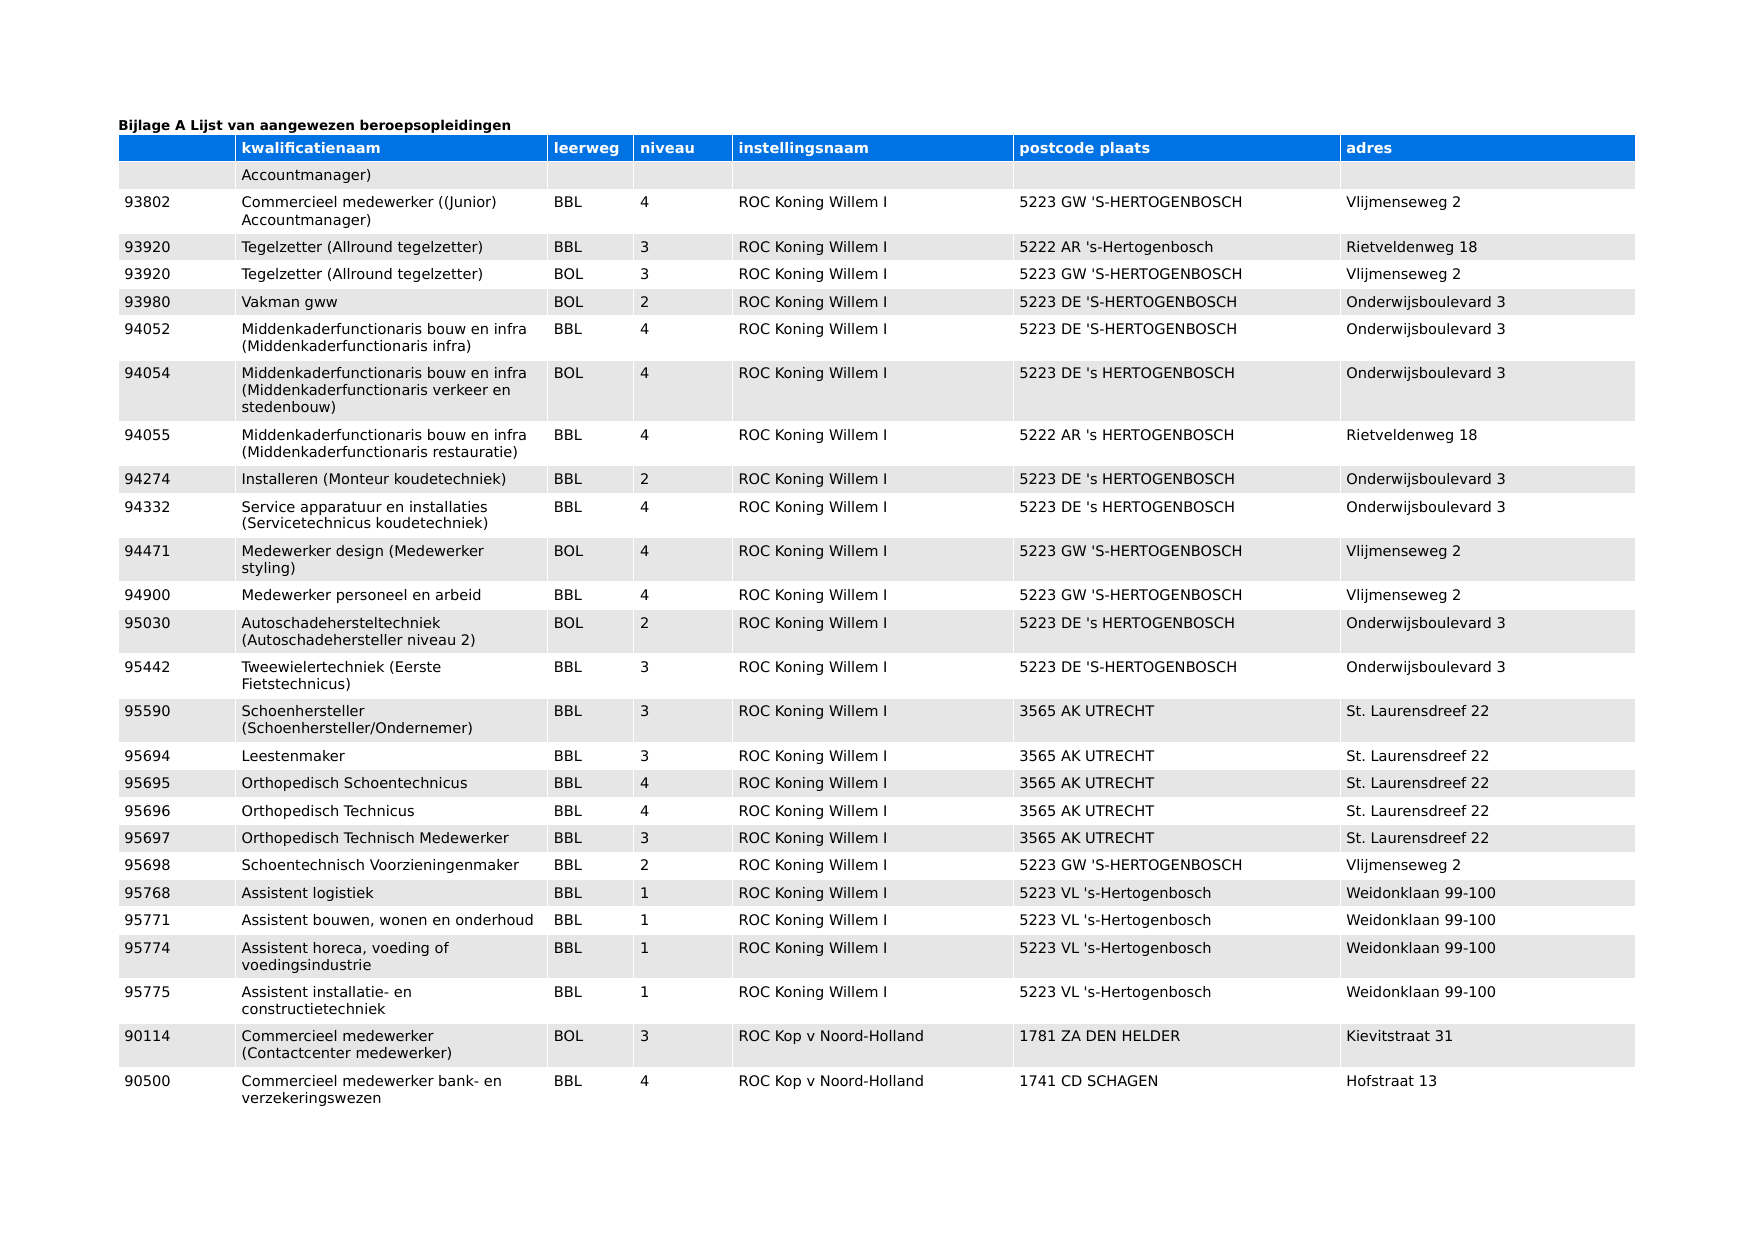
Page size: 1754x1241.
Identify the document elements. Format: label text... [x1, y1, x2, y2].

table_cell BBL [548, 316, 633, 359]
table_cell 5223 DE 'S-HERTOGENBOSCH [1014, 316, 1340, 359]
table_cell Tweewielertechniek (Eerste Fietstechnicus) [236, 654, 547, 698]
table_cell ROC Koning Willem I [733, 538, 1013, 581]
table_cell Hofstraat 13 [1341, 1068, 1635, 1111]
table_cell Autoschadehersteltechniek (Autoschadehersteller niveau 2) [236, 610, 547, 653]
table_cell ROC Koning Willem I [733, 979, 1013, 1022]
table_cell ROC Koning Willem I [733, 825, 1013, 852]
table_cell ROC Koning Willem I [733, 289, 1013, 315]
table_cell Commercieel medewerker ((Junior) Accountmanager) [236, 190, 547, 233]
table_cell ROC Koning Willem I [733, 361, 1013, 421]
table_cell Onderwijsboulevard 3 [1341, 316, 1635, 359]
table_cell Onderwijsboulevard 3 [1341, 654, 1635, 698]
table_cell [1014, 162, 1340, 189]
table_cell [548, 162, 633, 189]
table_cell 5223 VL 's-Hertogenbosch [1014, 979, 1340, 1022]
table_cell BOL [548, 1024, 633, 1067]
table_cell adres [1341, 135, 1635, 161]
table_cell 95694 [119, 743, 235, 769]
table_cell [119, 135, 235, 161]
table_cell ROC Koning Willem I [733, 798, 1013, 824]
table_cell ROC Kop v Noord-Holland [733, 1024, 1013, 1067]
table_cell 94471 [119, 538, 235, 581]
table_cell 95442 [119, 654, 235, 698]
table_cell 3565 AK UTRECHT [1014, 770, 1340, 797]
table_cell Vlijmenseweg 2 [1341, 583, 1635, 609]
table_cell 95590 [119, 699, 235, 742]
table_cell ROC Koning Willem I [733, 853, 1013, 879]
table_cell BBL [548, 935, 633, 978]
table_cell 94052 [119, 316, 235, 359]
table_cell 5223 DE 's HERTOGENBOSCH [1014, 466, 1340, 493]
table_cell ROC Koning Willem I [733, 654, 1013, 698]
table_cell 5223 DE 's HERTOGENBOSCH [1014, 361, 1340, 421]
table_cell BBL [548, 422, 633, 465]
table_cell 5222 AR 's HERTOGENBOSCH [1014, 422, 1340, 465]
table_cell ROC Koning Willem I [733, 880, 1013, 906]
table_cell BOL [548, 361, 633, 421]
table_cell BBL [548, 583, 633, 609]
table_cell Weidonklaan 99-100 [1341, 935, 1635, 978]
table_cell Onderwijsboulevard 3 [1341, 610, 1635, 653]
table_cell Vlijmenseweg 2 [1341, 538, 1635, 581]
table_cell 5223 VL 's-Hertogenbosch [1014, 935, 1340, 978]
table_cell [634, 162, 732, 189]
table_cell BBL [548, 190, 633, 233]
table_cell BBL [548, 798, 633, 824]
table_cell Weidonklaan 99-100 [1341, 908, 1635, 934]
table_cell 2 [634, 289, 732, 315]
table_cell St. Laurensdreef 22 [1341, 825, 1635, 852]
table_cell Assistent installatie- en constructietechniek [236, 979, 547, 1022]
table_cell Vlijmenseweg 2 [1341, 190, 1635, 233]
table_cell 5223 DE 'S-HERTOGENBOSCH [1014, 654, 1340, 698]
table_cell 5223 GW 'S-HERTOGENBOSCH [1014, 853, 1340, 879]
table_cell 4 [634, 538, 732, 581]
table_cell 1 [634, 880, 732, 906]
table_cell 95698 [119, 853, 235, 879]
table_cell BBL [548, 699, 633, 742]
table_cell [1341, 162, 1635, 189]
table_cell BBL [548, 979, 633, 1022]
table_cell 93980 [119, 289, 235, 315]
table_cell BBL [548, 1068, 633, 1111]
table_cell 3 [634, 1024, 732, 1067]
table_cell ROC Koning Willem I [733, 316, 1013, 359]
table_cell ROC Koning Willem I [733, 466, 1013, 493]
table_cell 95771 [119, 908, 235, 934]
table_cell BOL [548, 610, 633, 653]
table_cell Schoenhersteller (Schoenhersteller/Ondernemer) [236, 699, 547, 742]
table_cell ROC Koning Willem I [733, 422, 1013, 465]
table_cell Orthopedisch Schoentechnicus [236, 770, 547, 797]
table_cell 90114 [119, 1024, 235, 1067]
table_cell Medewerker design (Medewerker styling) [236, 538, 547, 581]
table_cell Service apparatuur en installaties (Servicetechnicus koudetechniek) [236, 494, 547, 537]
table_cell 3565 AK UTRECHT [1014, 743, 1340, 769]
table_cell 5222 AR 's-Hertogenbosch [1014, 234, 1340, 260]
table_cell Tegelzetter (Allround tegelzetter) [236, 234, 547, 260]
table_cell postcode plaats [1014, 135, 1340, 161]
table_cell 95030 [119, 610, 235, 653]
table_cell St. Laurensdreef 22 [1341, 699, 1635, 742]
table_cell 5223 VL 's-Hertogenbosch [1014, 880, 1340, 906]
table_cell Tegelzetter (Allround tegelzetter) [236, 261, 547, 288]
table_cell ROC Koning Willem I [733, 743, 1013, 769]
table_cell Weidonklaan 99-100 [1341, 979, 1635, 1022]
table_cell 2 [634, 466, 732, 493]
table_cell 2 [634, 610, 732, 653]
table_cell 3 [634, 654, 732, 698]
table_cell 4 [634, 798, 732, 824]
table_cell Middenkaderfunctionaris bouw en infra (Middenkaderfunctionaris restauratie) [236, 422, 547, 465]
table_cell Assistent bouwen, wonen en onderhoud [236, 908, 547, 934]
table_cell 4 [634, 190, 732, 233]
table_cell Vakman gww [236, 289, 547, 315]
table_header Bijlage A Lijst van aangewezen beroepsopleidingen [118, 118, 1636, 134]
table_cell BOL [548, 538, 633, 581]
table_cell 1741 CD SCHAGEN [1014, 1068, 1340, 1111]
table_cell BBL [548, 770, 633, 797]
table_cell Accountmanager) [236, 162, 547, 189]
table_cell BBL [548, 743, 633, 769]
table_cell 3565 AK UTRECHT [1014, 825, 1340, 852]
table_cell 95695 [119, 770, 235, 797]
table_cell 4 [634, 316, 732, 359]
table_cell 1781 ZA DEN HELDER [1014, 1024, 1340, 1067]
table_cell 94332 [119, 494, 235, 537]
table_cell [119, 162, 235, 189]
table_cell Leestenmaker [236, 743, 547, 769]
table_cell Rietveldenweg 18 [1341, 234, 1635, 260]
table_cell ROC Koning Willem I [733, 770, 1013, 797]
table_cell ROC Koning Willem I [733, 494, 1013, 537]
table_cell 3 [634, 825, 732, 852]
table_cell Kievitstraat 31 [1341, 1024, 1635, 1067]
table_cell 3 [634, 261, 732, 288]
table_cell 4 [634, 494, 732, 537]
table_cell 93920 [119, 234, 235, 260]
table_cell BBL [548, 654, 633, 698]
table_cell 5223 DE 's HERTOGENBOSCH [1014, 494, 1340, 537]
table_cell 90500 [119, 1068, 235, 1111]
table_cell 3 [634, 699, 732, 742]
table_cell ROC Koning Willem I [733, 610, 1013, 653]
table_cell ROC Kop v Noord-Holland [733, 1068, 1013, 1111]
table_cell St. Laurensdreef 22 [1341, 743, 1635, 769]
table_cell Assistent horeca, voeding of voedingsindustrie [236, 935, 547, 978]
table_cell St. Laurensdreef 22 [1341, 770, 1635, 797]
table_cell 94054 [119, 361, 235, 421]
table_cell Commercieel medewerker bank- en verzekeringswezen [236, 1068, 547, 1111]
table_cell BOL [548, 289, 633, 315]
table_cell ROC Koning Willem I [733, 261, 1013, 288]
table_cell Medewerker personeel en arbeid [236, 583, 547, 609]
table_cell 94274 [119, 466, 235, 493]
table_cell ROC Koning Willem I [733, 908, 1013, 934]
table_cell BBL [548, 234, 633, 260]
table_cell Middenkaderfunctionaris bouw en infra (Middenkaderfunctionaris infra) [236, 316, 547, 359]
table_cell 95697 [119, 825, 235, 852]
table_cell 3 [634, 743, 732, 769]
table_cell Vlijmenseweg 2 [1341, 261, 1635, 288]
table_cell 4 [634, 422, 732, 465]
table_cell BBL [548, 908, 633, 934]
table_cell 3565 AK UTRECHT [1014, 699, 1340, 742]
table_cell 4 [634, 583, 732, 609]
table_cell 5223 VL 's-Hertogenbosch [1014, 908, 1340, 934]
table_cell 93802 [119, 190, 235, 233]
table_cell ROC Koning Willem I [733, 583, 1013, 609]
table_cell 1 [634, 908, 732, 934]
table_cell 4 [634, 1068, 732, 1111]
table_cell BBL [548, 825, 633, 852]
table_cell Orthopedisch Technisch Medewerker [236, 825, 547, 852]
table_cell 5223 GW 'S-HERTOGENBOSCH [1014, 261, 1340, 288]
table_cell ROC Koning Willem I [733, 935, 1013, 978]
table_cell 4 [634, 361, 732, 421]
table_cell BOL [548, 261, 633, 288]
table_cell 95768 [119, 880, 235, 906]
table_cell ROC Koning Willem I [733, 234, 1013, 260]
table_cell kwalificatienaam [236, 135, 547, 161]
table_cell 5223 DE 's HERTOGENBOSCH [1014, 610, 1340, 653]
table_cell 5223 GW 'S-HERTOGENBOSCH [1014, 190, 1340, 233]
table_cell ROC Koning Willem I [733, 699, 1013, 742]
table_cell 5223 GW 'S-HERTOGENBOSCH [1014, 538, 1340, 581]
table_cell 3565 AK UTRECHT [1014, 798, 1340, 824]
table_cell Weidonklaan 99-100 [1341, 880, 1635, 906]
table_cell St. Laurensdreef 22 [1341, 798, 1635, 824]
table_cell BBL [548, 466, 633, 493]
table_cell 1 [634, 979, 732, 1022]
table_cell [733, 162, 1013, 189]
table_cell 1 [634, 935, 732, 978]
table_cell Middenkaderfunctionaris bouw en infra (Middenkaderfunctionaris verkeer en stedenbouw) [236, 361, 547, 421]
table_cell 5223 DE 'S-HERTOGENBOSCH [1014, 289, 1340, 315]
table_cell Rietveldenweg 18 [1341, 422, 1635, 465]
table_cell Schoentechnisch Voorzieningenmaker [236, 853, 547, 879]
table_cell Installeren (Monteur koudetechniek) [236, 466, 547, 493]
table_cell Commercieel medewerker (Contactcenter medewerker) [236, 1024, 547, 1067]
table_cell BBL [548, 853, 633, 879]
table_cell 94900 [119, 583, 235, 609]
table_cell Onderwijsboulevard 3 [1341, 466, 1635, 493]
table_cell Vlijmenseweg 2 [1341, 853, 1635, 879]
table_cell Onderwijsboulevard 3 [1341, 494, 1635, 537]
table_cell Orthopedisch Technicus [236, 798, 547, 824]
table_cell BBL [548, 494, 633, 537]
table_cell Assistent logistiek [236, 880, 547, 906]
table_cell 5223 GW 'S-HERTOGENBOSCH [1014, 583, 1340, 609]
table_cell niveau [634, 135, 732, 161]
table_cell Onderwijsboulevard 3 [1341, 361, 1635, 421]
table_cell 4 [634, 770, 732, 797]
table_cell 95774 [119, 935, 235, 978]
table_cell 93920 [119, 261, 235, 288]
table_cell Onderwijsboulevard 3 [1341, 289, 1635, 315]
table_cell instellingsnaam [733, 135, 1013, 161]
table_cell 95696 [119, 798, 235, 824]
table_cell 3 [634, 234, 732, 260]
table_cell 94055 [119, 422, 235, 465]
table_cell BBL [548, 880, 633, 906]
table_cell 2 [634, 853, 732, 879]
table_cell ROC Koning Willem I [733, 190, 1013, 233]
table_cell 95775 [119, 979, 235, 1022]
table_cell leerweg [548, 135, 633, 161]
